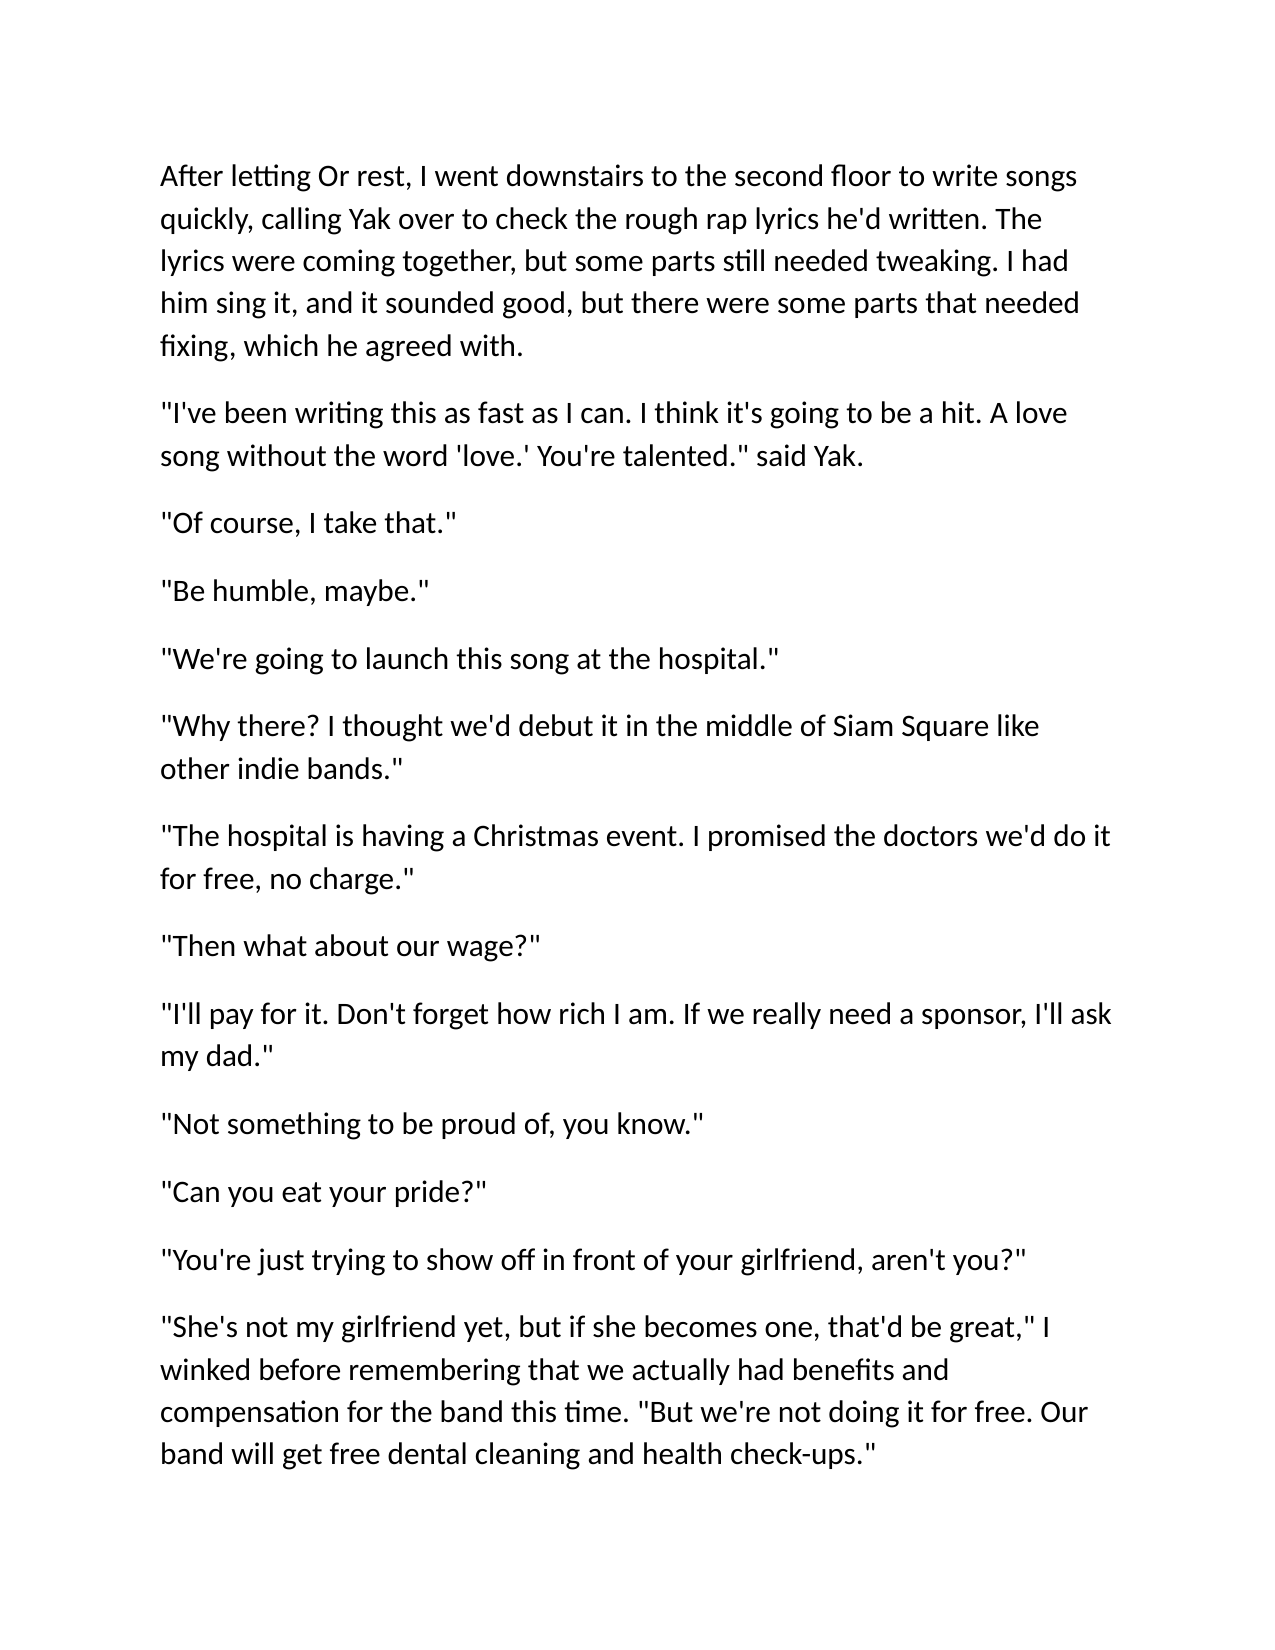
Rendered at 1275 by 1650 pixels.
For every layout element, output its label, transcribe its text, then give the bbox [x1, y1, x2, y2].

text "The hospital is having a Christmas event. I promised the doctors we'd do it for free, no charge." [160, 816, 1113, 897]
text "You're just trying to show off in front of your girlfriend, aren't you?" [160, 1239, 1113, 1278]
text After letting Or rest, I went downstairs to the second floor to write songs quickly, calling Yak over to check the rough rap lyrics he'd written. The lyrics were coming together, but some parts still needed tweaking. I had him sing it, and it sounded good, but there were some parts that needed fixing, which he agreed with. [160, 156, 1113, 364]
text "I'll pay for it. Don't forget how rich I am. If we really need a sponsor, I'll ask my dad." [160, 994, 1113, 1074]
text "She's not my girlfriend yet, but if she becomes one, that'd be great," I winked before remembering that we actually had benefits and compensation for the band this time. "But we're not doing it for free. Our band will get free dental cleaning and health check-ups." [160, 1307, 1113, 1472]
text "We're going to launch this song at the hospital." [160, 639, 1113, 677]
text "I've been writing this as fast as I can. I think it's going to be a hit. A love song without the word 'love.' You're talented." said Yak. [160, 393, 1113, 474]
text "Not something to be proud of, you know." [160, 1104, 1113, 1142]
text "Of course, I take that." [160, 503, 1113, 541]
text "Then what about our wage?" [160, 926, 1113, 964]
text "Be humble, maybe." [160, 571, 1113, 609]
text "Why there? I thought we'd debut it in the middle of Siam Square like other indie bands." [160, 706, 1113, 787]
text "Can you eat your pride?" [160, 1172, 1113, 1210]
